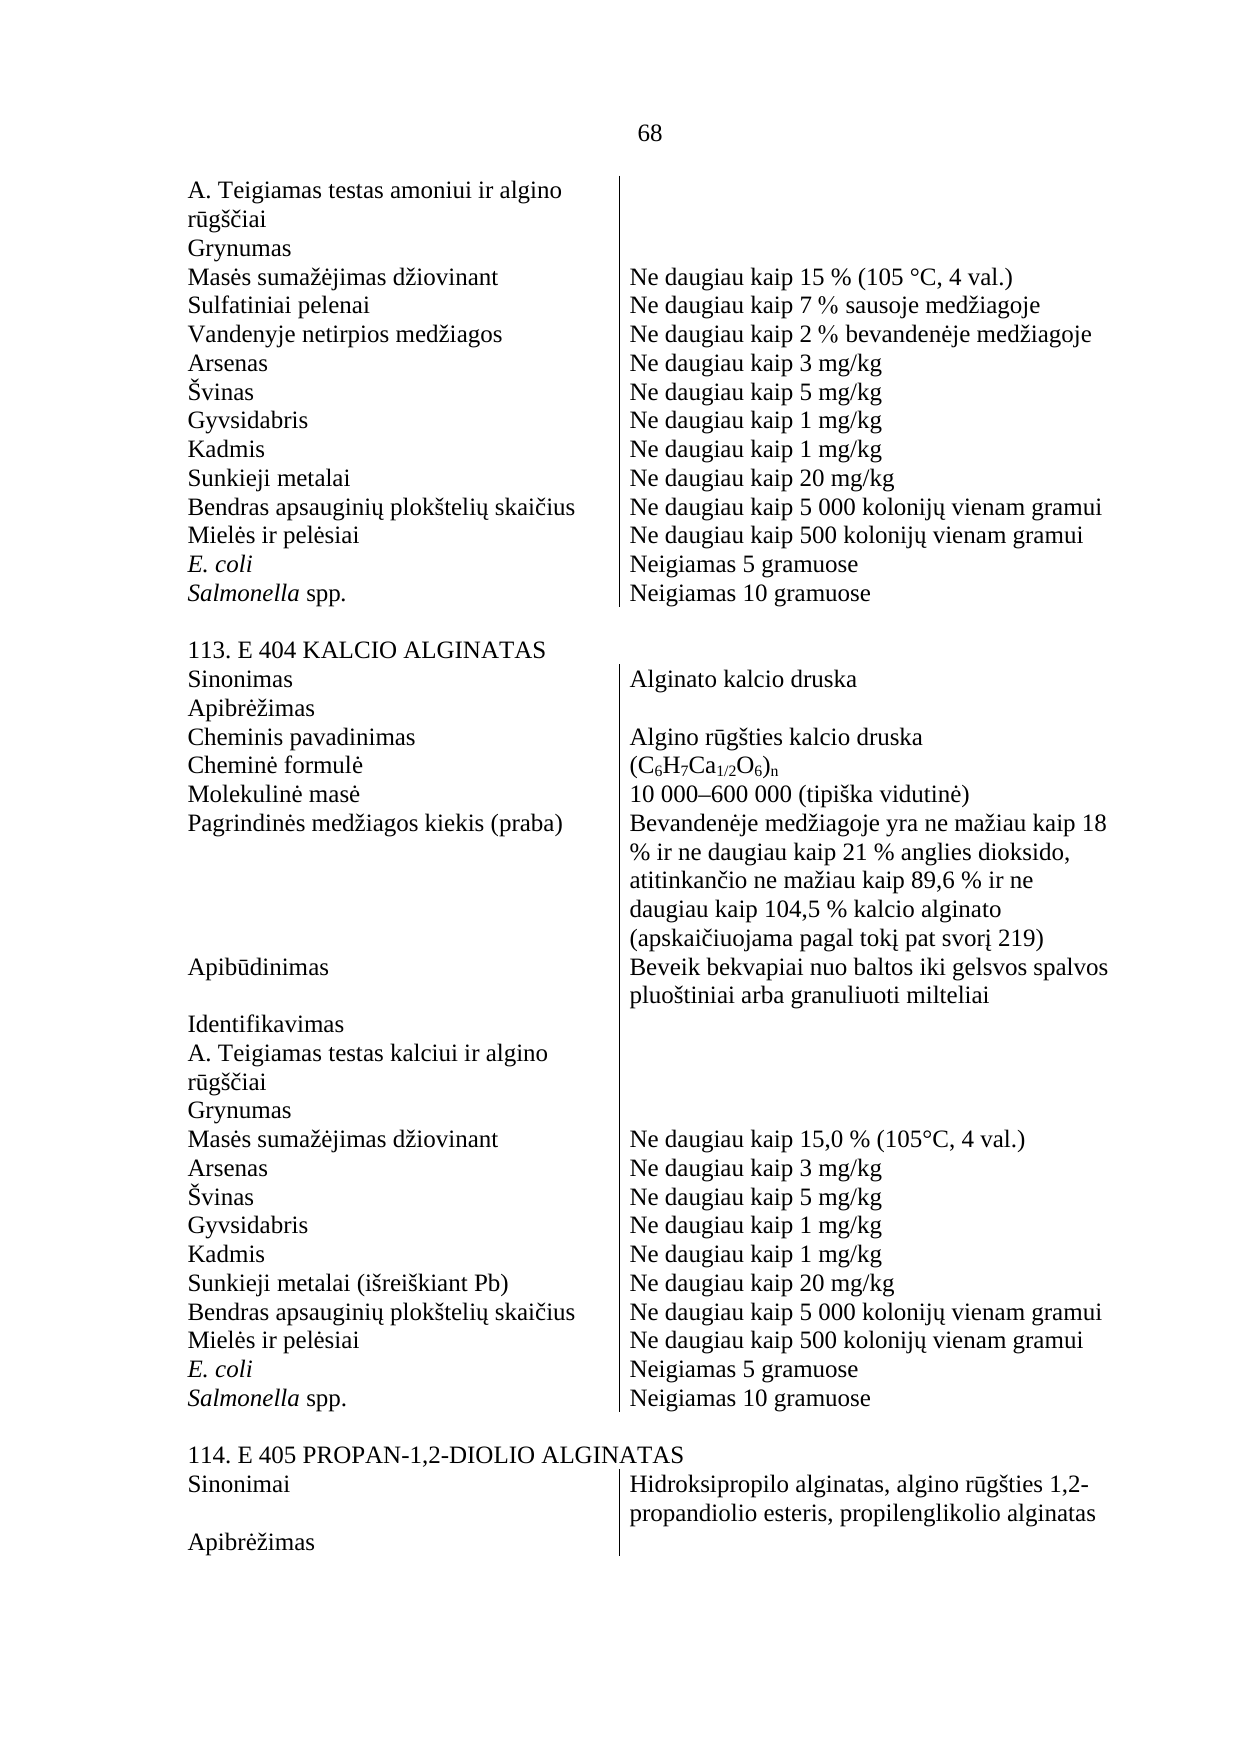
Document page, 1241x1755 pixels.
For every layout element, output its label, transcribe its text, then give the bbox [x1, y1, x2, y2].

table_cell Molekulinė masė [177, 779, 619, 808]
table_cell Sinonimai [177, 1469, 619, 1527]
table_cell Bevandenėje medžiagoje yra ne mažiau kaip 18 % ir ne daugiau kaip 21 % anglies dioksido, atitinkančio ne mažiau kaip 89,6 % ir ne daugiau kaip 104,5 % kalcio alginato (apskaičiuojama pagal tokį pat svorį 219) [620, 808, 1122, 952]
table_cell Neigiamas 10 gramuose [620, 1383, 1122, 1412]
table_cell Ne daugiau kaip 1 mg/kg [620, 406, 1122, 434]
table_cell Arsenas [177, 1153, 619, 1182]
table_cell Sunkieji metalai [177, 463, 619, 492]
table_cell Masės sumažėjimas džiovinant [177, 262, 619, 291]
table_header 114. E 405 PROPAN-1,2-DIOLIO ALGINATAS [177, 1441, 1122, 1469]
table_cell A. Teigiamas testas amoniui ir algino rūgščiai [177, 176, 619, 233]
table_cell Ne daugiau kaip 3 mg/kg [620, 348, 1122, 377]
table_cell Identifikavimas [177, 1009, 619, 1038]
table_cell [620, 1527, 1122, 1556]
table_cell Grynumas [177, 233, 619, 262]
table_cell [620, 233, 1122, 262]
table_cell Sulfatiniai pelenai [177, 291, 619, 319]
table_cell Ne daugiau kaip 5 000 kolonijų vienam gramui [620, 492, 1122, 521]
table_cell A. Teigiamas testas kalciui ir algino rūgščiai [177, 1038, 619, 1096]
table_cell Ne daugiau kaip 1 mg/kg [620, 1239, 1122, 1268]
table_cell E. coli [177, 549, 619, 578]
table_cell Gyvsidabris [177, 1211, 619, 1239]
table_cell Ne daugiau kaip 2  bevandenėje medžiagoje [620, 319, 1122, 348]
table_cell Salmonella spp. [177, 1383, 619, 1412]
table_cell Ne daugiau kaip 5 000 kolonijų vienam gramui [620, 1297, 1122, 1326]
table_cell Grynumas [177, 1096, 619, 1124]
table_cell Gyvsidabris [177, 406, 619, 434]
table_cell Bendras apsauginių plokštelių skaičius [177, 1297, 619, 1326]
table_cell Ne daugiau kaip 1 mg/kg [620, 1211, 1122, 1239]
table_cell Beveik bekvapiai nuo baltos iki gelsvos spalvos pluoštiniai arba granuliuoti milteliai [620, 952, 1122, 1009]
table_cell Ne daugiau kaip 15 % (105 °C, 4 val.) [620, 262, 1122, 291]
table_cell Apibrėžimas [177, 693, 619, 722]
table_cell Ne daugiau kaip 20 mg/kg [620, 463, 1122, 492]
table_cell Salmonella spp. [177, 578, 619, 607]
table_cell Masės sumažėjimas džiovinant [177, 1124, 619, 1153]
table_cell Arsenas [177, 348, 619, 377]
table_cell Apibūdinimas [177, 952, 619, 1009]
table_cell 10 000–600 000 (tipiška vidutinė) [620, 779, 1122, 808]
table_cell Alginato kalcio druska [620, 664, 1122, 693]
table_cell E. coli [177, 1354, 619, 1383]
table_cell Kadmis [177, 1239, 619, 1268]
table_cell Ne daugiau kaip 500 kolonijų vienam gramui [620, 521, 1122, 549]
table_cell [620, 1096, 1122, 1124]
table_cell Švinas [177, 1182, 619, 1211]
table_cell (C6H7Ca1/2O6)n [620, 751, 1122, 779]
table_cell Neigiamas 5 gramuose [620, 549, 1122, 578]
table_header 113. E 404 KALCIO ALGINATAS [177, 636, 1122, 664]
table_cell Kadmis [177, 434, 619, 463]
table_cell Apibrėžimas [177, 1527, 619, 1556]
table_cell [620, 1038, 1122, 1096]
table_cell Ne daugiau kaip 20 mg/kg [620, 1268, 1122, 1297]
table_cell Vandenyje netirpios medžiagos [177, 319, 619, 348]
table_cell [620, 1009, 1122, 1038]
table_cell Cheminis pavadinimas [177, 722, 619, 751]
table_cell Ne daugiau kaip 1 mg/kg [620, 434, 1122, 463]
table_cell Pagrindinės medžiagos kiekis (praba) [177, 808, 619, 952]
table_cell [620, 693, 1122, 722]
table_cell Sinonimas [177, 664, 619, 693]
table_cell Hidroksipropilo alginatas, algino rūgšties 1,2-propandiolio esteris, propilenglikolio alginatas [620, 1469, 1122, 1527]
table_cell Algino rūgšties kalcio druska [620, 722, 1122, 751]
table_cell Ne daugiau kaip 3 mg/kg [620, 1153, 1122, 1182]
table_cell Neigiamas 10 gramuose [620, 578, 1122, 607]
table_cell Ne daugiau kaip 500 kolonijų vienam gramui [620, 1326, 1122, 1354]
table_cell Ne daugiau kaip 15,0 % (105°C, 4 val.) [620, 1124, 1122, 1153]
table_cell Neigiamas 5 gramuose [620, 1354, 1122, 1383]
table_cell Ne daugiau kaip 5 mg/kg [620, 1182, 1122, 1211]
table_cell Sunkieji metalai (išreiškiant Pb) [177, 1268, 619, 1297]
table_cell Mielės ir pelėsiai [177, 1326, 619, 1354]
table_cell Mielės ir pelėsiai [177, 521, 619, 549]
table_cell Bendras apsauginių plokštelių skaičius [177, 492, 619, 521]
table_cell Cheminė formulė [177, 751, 619, 779]
table_cell [620, 176, 1122, 233]
table_cell Ne daugiau kaip 7  sausoje medžiagoje [620, 291, 1122, 319]
table_cell Švinas [177, 377, 619, 406]
table_cell Ne daugiau kaip 5 mg/kg [620, 377, 1122, 406]
